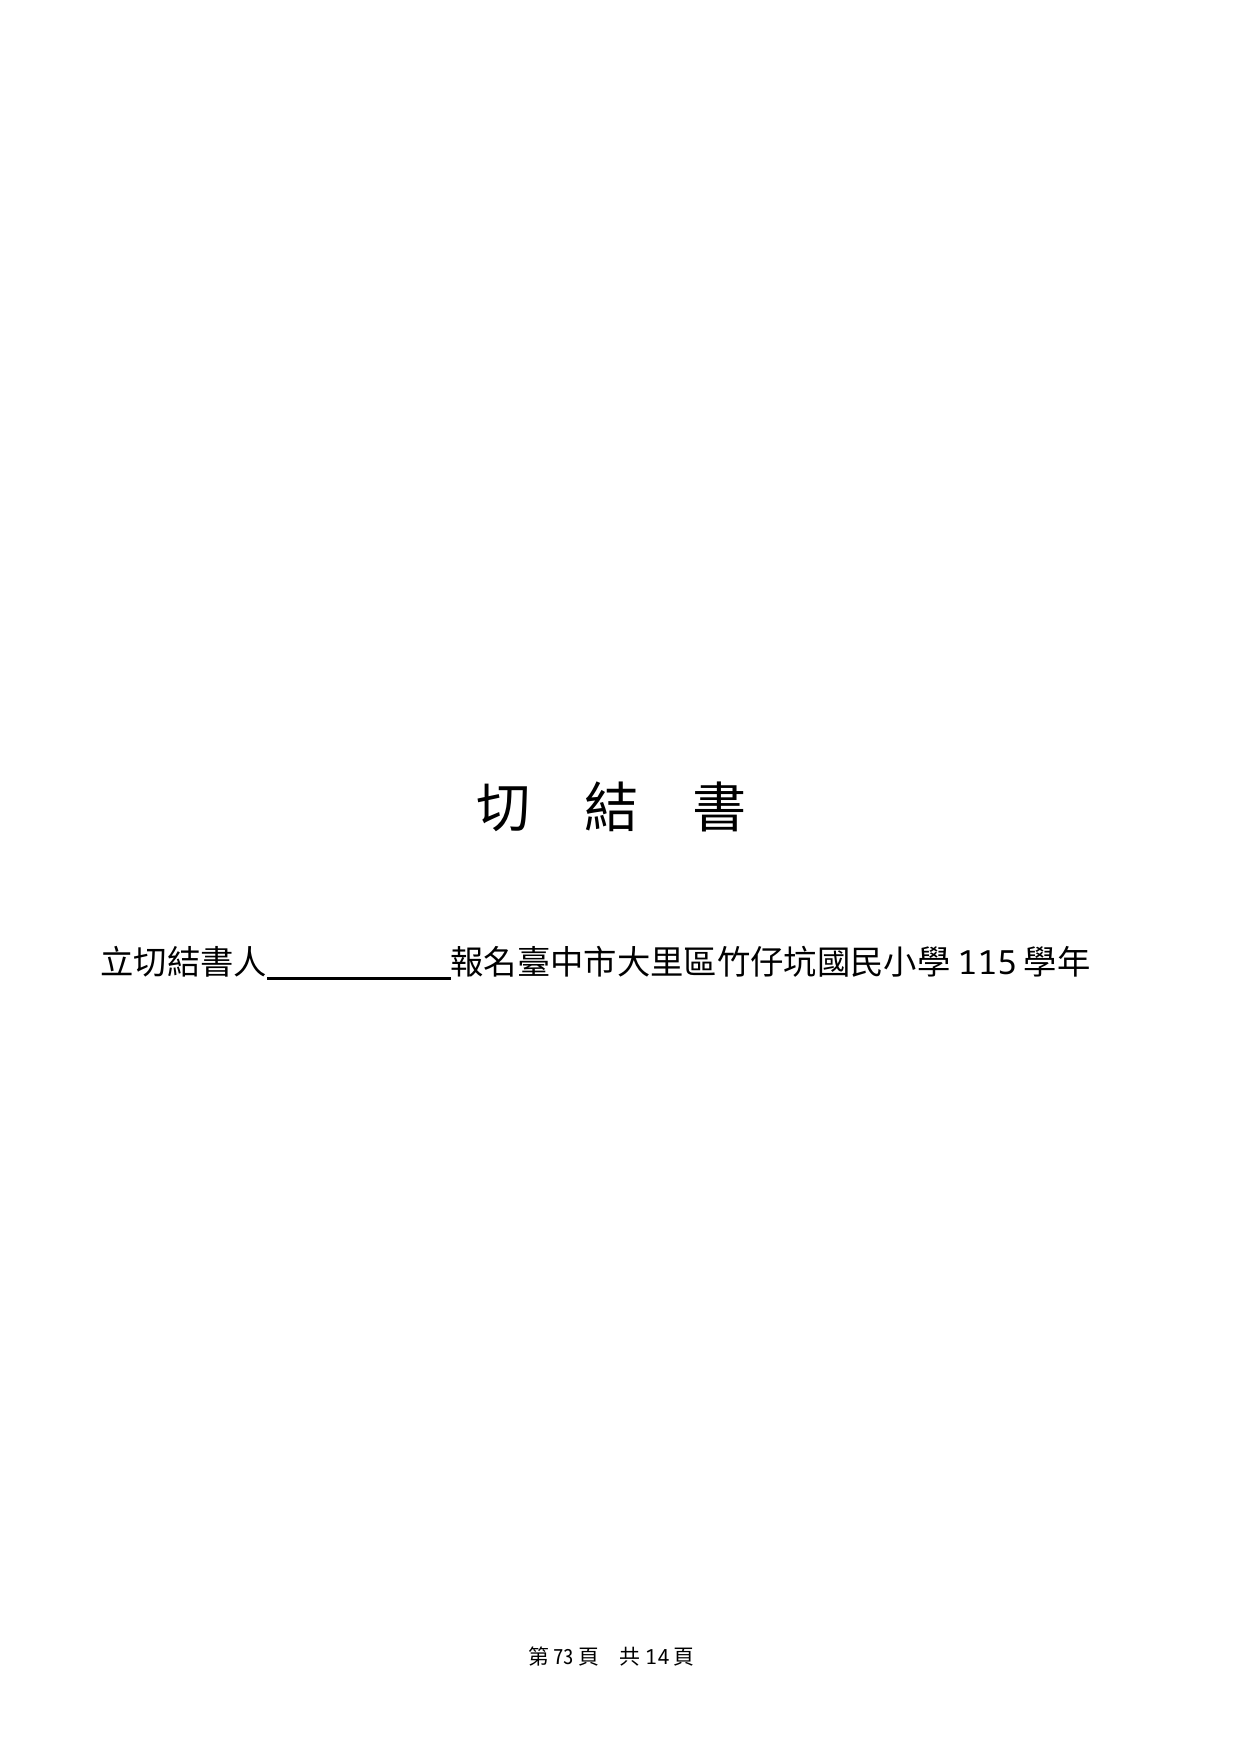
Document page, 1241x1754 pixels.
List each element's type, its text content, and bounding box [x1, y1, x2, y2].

text 切 結 書 [100, 731, 1122, 856]
text 立切結書人 報名臺中市大里區竹仔坑國民小學115學年 [100, 918, 1122, 981]
